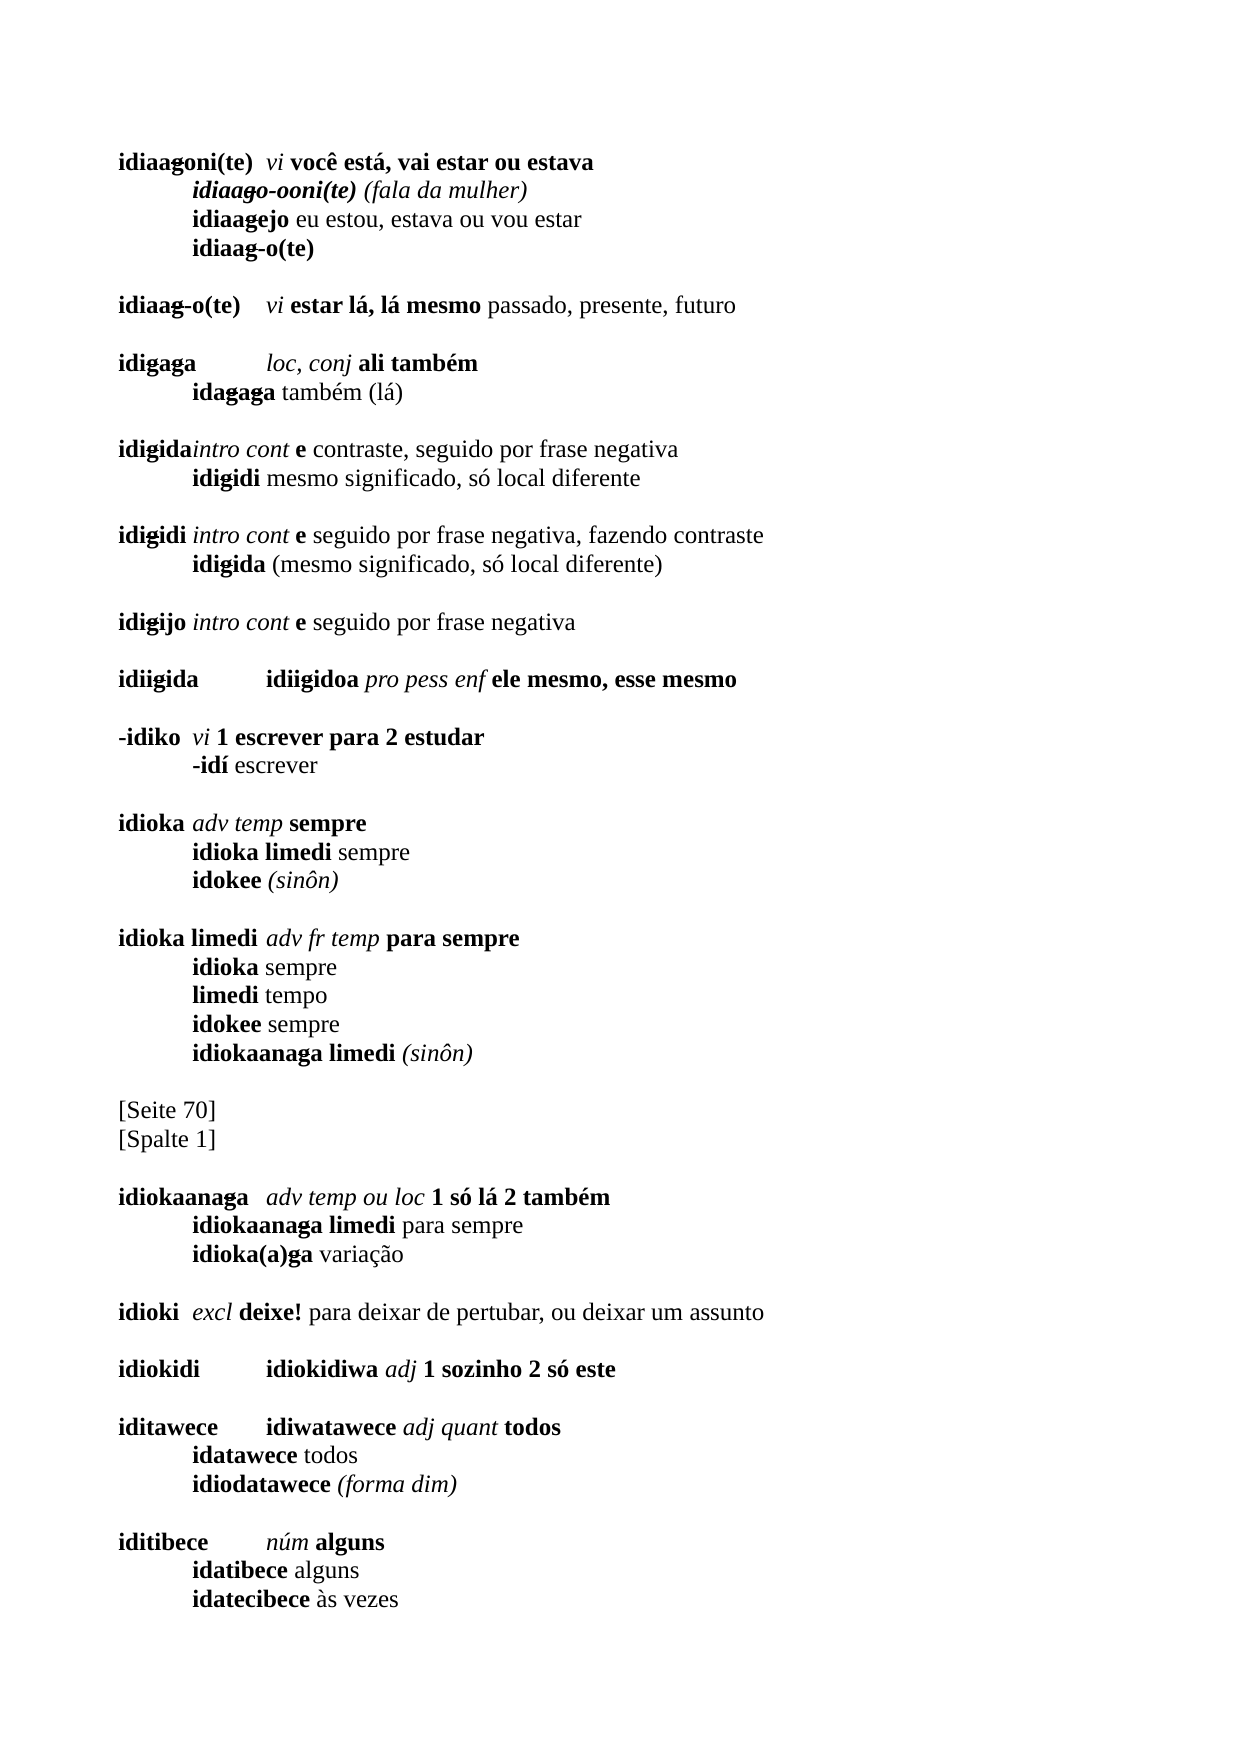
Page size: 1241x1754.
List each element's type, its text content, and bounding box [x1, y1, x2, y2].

text idigida (mesmo significado, só local diferente) [118, 549, 1240, 578]
text idiaagejo eu estou, estava ou vou estar [118, 204, 1240, 233]
text idigida intro cont e contraste, seguido por frase negativa [118, 434, 1240, 463]
text [Seite 70] [118, 1096, 1240, 1124]
text idokee sempre [118, 1009, 1240, 1038]
text idiokaanaga adv temp ou loc 1 só lá 2 também [118, 1182, 1240, 1211]
text idioka limedi sempre [118, 837, 1240, 866]
text idokee (sinôn) [118, 866, 1240, 894]
text [Spalte 1] [118, 1124, 1240, 1153]
text -idiko vi 1 escrever para 2 estudar [118, 722, 1240, 751]
text idiodatawece (forma dim) [118, 1469, 1240, 1498]
text idioka(a)ga variação [118, 1239, 1240, 1268]
text idiaag-o(te) [118, 233, 1240, 262]
text idagaga também (lá) [118, 377, 1240, 406]
text idigidi mesmo significado, só local diferente [118, 463, 1240, 492]
text idioka adv temp sempre [118, 808, 1240, 837]
text idiokidi idiokidiwa adj 1 sozinho 2 só este [118, 1354, 1240, 1383]
text idatibece alguns [118, 1556, 1240, 1584]
text idatawece todos [118, 1441, 1240, 1469]
text idigijo intro cont e seguido por frase negativa [118, 607, 1240, 636]
text idiokaanaga limedi para sempre [118, 1211, 1240, 1239]
text idigaga loc, conj ali também [118, 348, 1240, 377]
text idigidi intro cont e seguido por frase negativa, fazendo contraste [118, 521, 1240, 549]
text -idí escrever [118, 751, 1240, 779]
text idiaagoni(te) vi você está, vai estar ou estava [118, 147, 1240, 176]
text limedi tempo [118, 981, 1240, 1009]
text idiokaanaga limedi (sinôn) [118, 1038, 1240, 1067]
text iditibece núm alguns [118, 1527, 1240, 1556]
text idiigida idiigidoa pro pess enf ele mesmo, esse mesmo [118, 664, 1240, 693]
text idiaago-ooni(te) (fala da mulher) [118, 176, 1240, 204]
text idioka limedi adv fr temp para sempre [118, 923, 1240, 952]
text iditawece idiwatawece adj quant todos [118, 1412, 1240, 1441]
text idatecibece às vezes [118, 1584, 1240, 1613]
text idioki excl deixe! para deixar de pertubar, ou deixar um assunto [118, 1297, 1240, 1326]
text idiaag-o(te) vi estar lá, lá mesmo passado, presente, futuro [118, 291, 1240, 319]
text idioka sempre [118, 952, 1240, 981]
